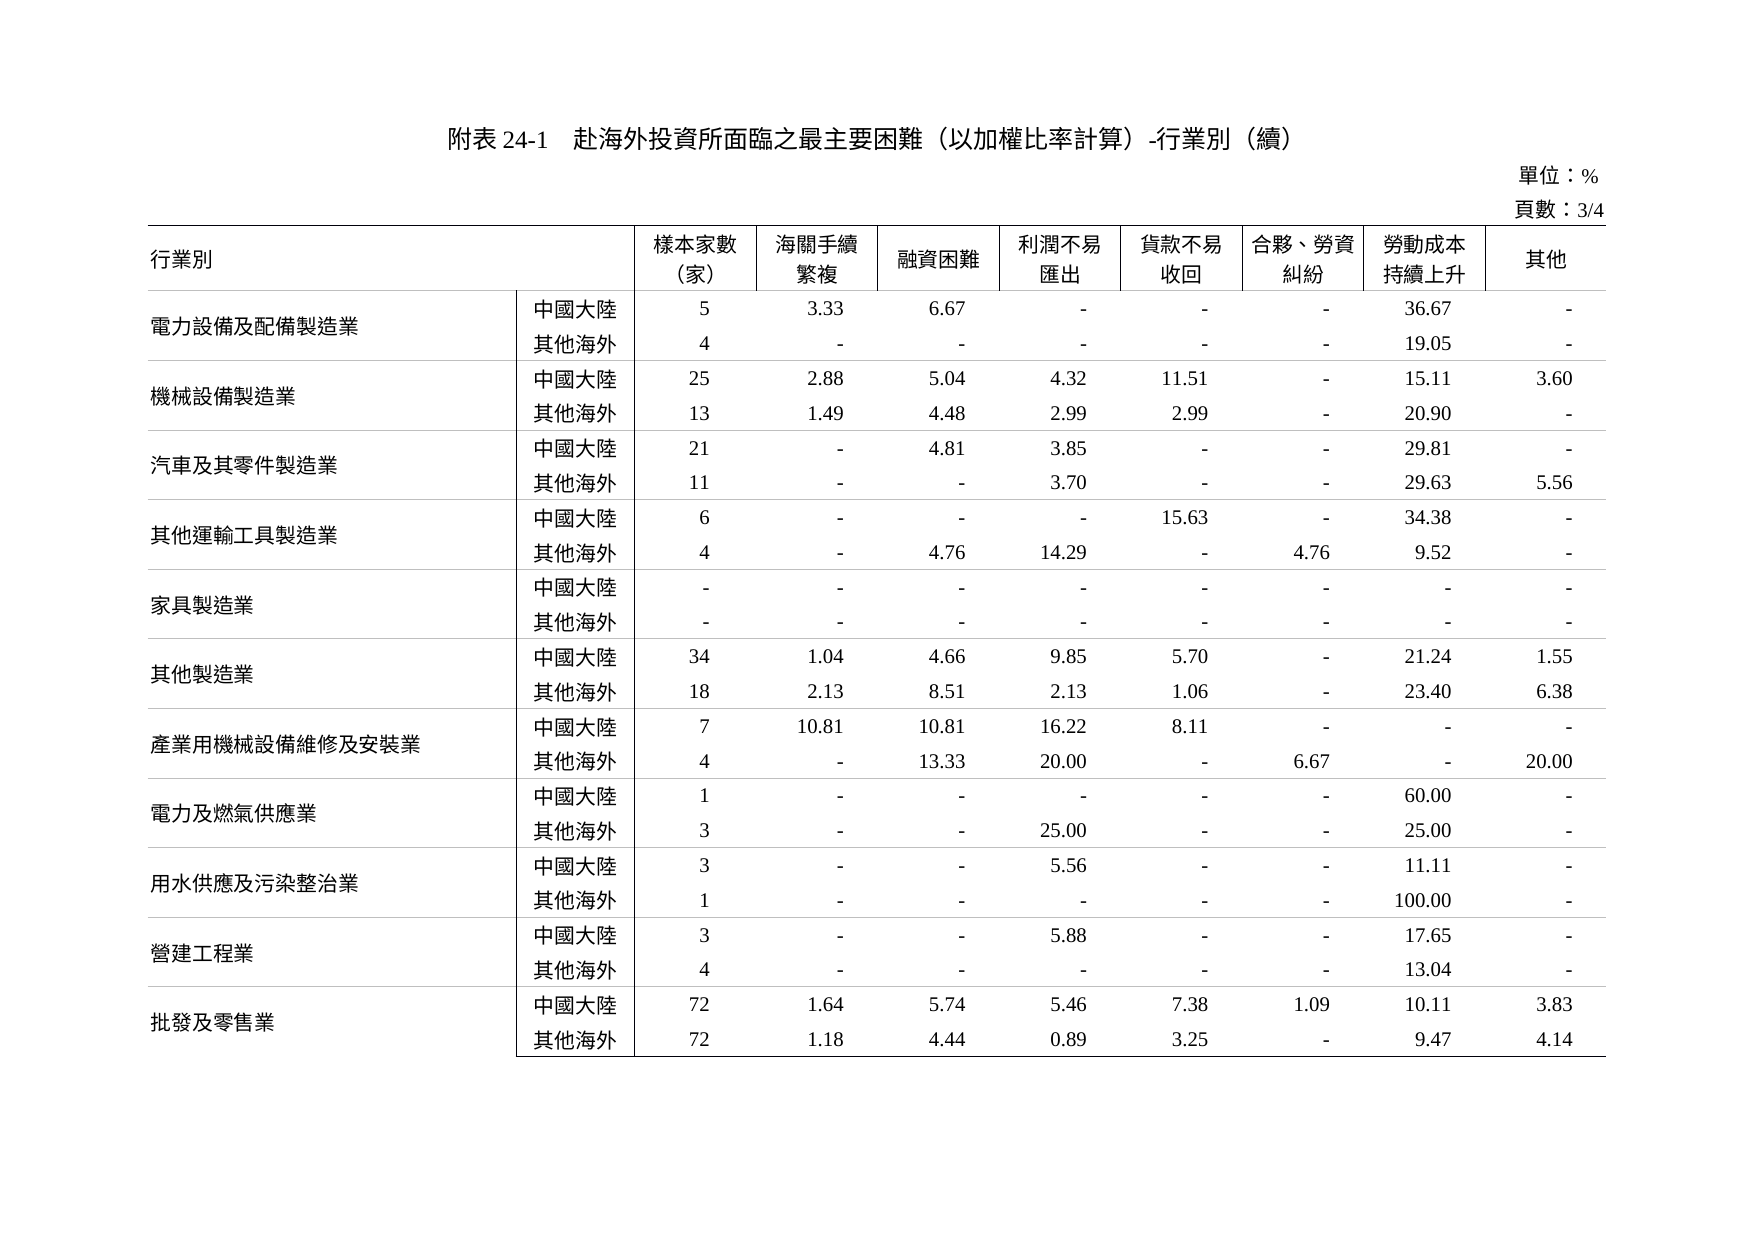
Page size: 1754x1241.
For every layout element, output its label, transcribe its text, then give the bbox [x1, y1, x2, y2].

table_cell 4.32 [999, 361, 1121, 395]
table_cell 勞動成本 持續上升 [1364, 226, 1485, 290]
table_cell - [1121, 918, 1242, 951]
table_cell - [999, 500, 1121, 534]
table_cell - [756, 500, 878, 534]
table_cell - [1242, 604, 1364, 638]
table_cell - [878, 570, 999, 603]
table_cell - [756, 848, 878, 882]
table_cell 2.99 [1121, 395, 1242, 429]
table_cell - [999, 951, 1121, 986]
table_cell - [1121, 464, 1242, 499]
table_cell - [1242, 848, 1364, 882]
table_cell 其他海外 [517, 812, 634, 847]
table_cell 21.24 [1364, 639, 1485, 673]
table_cell 4.66 [878, 639, 999, 673]
table_cell 34.38 [1364, 500, 1485, 534]
table_cell 其他海外 [517, 395, 634, 429]
table_cell 機械設備製造業 [148, 361, 516, 429]
table_cell - [756, 918, 878, 951]
table_cell 9.47 [1364, 1021, 1485, 1056]
table_cell - [1121, 812, 1242, 847]
table_cell 23.40 [1364, 673, 1485, 708]
table_cell 9.85 [999, 639, 1121, 673]
table_cell 4 [635, 951, 756, 986]
table_cell 10.81 [756, 709, 878, 743]
table_cell 其他海外 [517, 464, 634, 499]
table_cell 5.88 [999, 918, 1121, 951]
table_cell 電力及燃氣供應業 [148, 779, 516, 847]
table_cell - [1485, 848, 1606, 882]
table_cell 其他 [1486, 226, 1606, 290]
table_cell 批發及零售業 [148, 987, 516, 1056]
table_cell - [878, 779, 999, 812]
table_cell - [999, 570, 1121, 603]
table_cell - [756, 812, 878, 847]
table_cell - [1121, 431, 1242, 464]
table_cell 4.76 [878, 534, 999, 569]
table_cell 72 [635, 1021, 756, 1056]
table_cell - [878, 882, 999, 917]
table_cell 10.81 [878, 709, 999, 743]
table_cell 融資困難 [878, 226, 999, 290]
table_cell - [1485, 812, 1606, 847]
table_cell - [756, 882, 878, 917]
table_cell - [756, 325, 878, 360]
table_cell 中國大陸 [517, 361, 634, 395]
table_cell 15.63 [1121, 500, 1242, 534]
table_cell 1 [635, 882, 756, 917]
table_cell 中國大陸 [517, 431, 634, 464]
table_cell 1.18 [756, 1021, 878, 1056]
table_cell 5.74 [878, 987, 999, 1021]
table_cell - [1242, 570, 1364, 603]
table_cell - [1485, 951, 1606, 986]
table_cell - [1485, 395, 1606, 429]
table_cell 5.04 [878, 361, 999, 395]
table_cell 20.90 [1364, 395, 1485, 429]
table_cell - [1121, 882, 1242, 917]
table_cell 25 [635, 361, 756, 395]
table_cell - [999, 325, 1121, 360]
table_cell 家具製造業 [148, 570, 516, 638]
table_cell 14.29 [999, 534, 1121, 569]
table_cell 其他海外 [517, 325, 634, 360]
table_cell 5.46 [999, 987, 1121, 1021]
table_cell - [1364, 709, 1485, 743]
table_cell 60.00 [1364, 779, 1485, 812]
table_cell 其他海外 [517, 673, 634, 708]
table_cell - [1121, 604, 1242, 638]
table_cell 海關手續 繁複 [757, 226, 877, 290]
table_cell - [756, 534, 878, 569]
table_cell 8.51 [878, 673, 999, 708]
table_cell - [1242, 431, 1364, 464]
table_cell - [1242, 918, 1364, 951]
table_cell - [1242, 709, 1364, 743]
table_cell 16.22 [999, 709, 1121, 743]
table_cell - [1242, 882, 1364, 917]
table_cell - [878, 500, 999, 534]
table_cell 3.85 [999, 431, 1121, 464]
table_cell 36.67 [1364, 291, 1485, 325]
table_header 附表24-1 赴海外投資所面臨之最主要困難（以加權比率計算）-行業別（續） [148, 118, 1606, 158]
table_cell 15.11 [1364, 361, 1485, 395]
table_cell 20.00 [1485, 743, 1606, 777]
table_cell 2.88 [756, 361, 878, 395]
table_cell 其他海外 [517, 882, 634, 917]
table_cell 21 [635, 431, 756, 464]
table_cell 樣本家數（家） [635, 226, 756, 290]
table_cell - [756, 779, 878, 812]
table_cell - [1242, 951, 1364, 986]
table_cell 7.38 [1121, 987, 1242, 1021]
table_cell 中國大陸 [517, 918, 634, 951]
table_cell - [1242, 500, 1364, 534]
table_cell 貨款不易 收回 [1121, 226, 1242, 290]
table_cell - [1121, 291, 1242, 325]
table_cell 1.06 [1121, 673, 1242, 708]
table_cell - [1242, 779, 1364, 812]
table_cell 其他運輸工具製造業 [148, 500, 516, 569]
table_cell - [878, 325, 999, 360]
table_cell - [878, 604, 999, 638]
table_cell 2.99 [999, 395, 1121, 429]
table_cell - [1242, 325, 1364, 360]
table_cell 6.67 [1242, 743, 1364, 777]
table_cell 中國大陸 [517, 639, 634, 673]
table_cell 3 [635, 918, 756, 951]
table_cell - [1364, 604, 1485, 638]
table_cell 19.05 [1364, 325, 1485, 360]
table_cell 中國大陸 [517, 291, 634, 325]
table_cell - [1121, 848, 1242, 882]
table_cell 9.52 [1364, 534, 1485, 569]
table_cell 汽車及其零件製造業 [148, 431, 516, 499]
table_cell - [756, 431, 878, 464]
table_cell 3.83 [1485, 987, 1606, 1021]
table_cell - [878, 464, 999, 499]
table_cell 行業別 [148, 226, 634, 290]
table_cell 其他海外 [517, 743, 634, 777]
table_cell - [756, 951, 878, 986]
table_cell - [1485, 570, 1606, 603]
table_cell - [1485, 604, 1606, 638]
table_cell 合夥、勞資糾紛 [1243, 226, 1363, 290]
table_cell 電力設備及配備製造業 [148, 291, 516, 360]
table_cell 5.56 [999, 848, 1121, 882]
table_cell 中國大陸 [517, 848, 634, 882]
table_cell - [999, 291, 1121, 325]
table_cell 1.04 [756, 639, 878, 673]
table_cell 5.56 [1485, 464, 1606, 499]
table_cell - [1485, 431, 1606, 464]
table_cell - [635, 604, 756, 638]
table_cell 8.11 [1121, 709, 1242, 743]
table_cell 18 [635, 673, 756, 708]
table_cell - [999, 779, 1121, 812]
table_cell - [1485, 882, 1606, 917]
table_cell - [1485, 534, 1606, 569]
table_cell - [1121, 743, 1242, 777]
table_cell 中國大陸 [517, 500, 634, 534]
table_cell 4.48 [878, 395, 999, 429]
table_cell 用水供應及污染整治業 [148, 848, 516, 917]
table_cell - [1485, 325, 1606, 360]
table_cell - [999, 882, 1121, 917]
table_cell 13 [635, 395, 756, 429]
table_cell - [1485, 709, 1606, 743]
table_cell - [1364, 570, 1485, 603]
table_cell - [1242, 673, 1364, 708]
table_cell 11.51 [1121, 361, 1242, 395]
table_cell - [1242, 639, 1364, 673]
table_cell 4 [635, 534, 756, 569]
table_cell 13.04 [1364, 951, 1485, 986]
table_cell - [756, 570, 878, 603]
table_cell - [1485, 918, 1606, 951]
table_cell - [1121, 325, 1242, 360]
table_cell 產業用機械設備維修及安裝業 [148, 709, 516, 777]
table_cell 34 [635, 639, 756, 673]
table_cell 其他海外 [517, 951, 634, 986]
table_cell - [1242, 1021, 1364, 1056]
table_cell 利潤不易 匯出 [1000, 226, 1120, 290]
table_cell 1.55 [1485, 639, 1606, 673]
table_cell 6.38 [1485, 673, 1606, 708]
table_cell 營建工程業 [148, 918, 516, 986]
table_cell 4 [635, 743, 756, 777]
table_cell 頁數：3/4 [148, 192, 1606, 225]
table_cell 10.11 [1364, 987, 1485, 1021]
table_cell - [756, 743, 878, 777]
table_cell 100.00 [1364, 882, 1485, 917]
table_cell 3.70 [999, 464, 1121, 499]
table_cell - [1485, 500, 1606, 534]
table_cell 中國大陸 [517, 779, 634, 812]
table_cell 6.67 [878, 291, 999, 325]
table_cell 1.49 [756, 395, 878, 429]
table_cell 其他海外 [517, 604, 634, 638]
table_cell 4.76 [1242, 534, 1364, 569]
table_cell - [1242, 291, 1364, 325]
table_cell 3 [635, 848, 756, 882]
table_cell 25.00 [999, 812, 1121, 847]
table_cell 3.33 [756, 291, 878, 325]
table_cell 其他製造業 [148, 639, 516, 708]
table_cell 中國大陸 [517, 570, 634, 603]
table_cell 11.11 [1364, 848, 1485, 882]
table_cell 2.13 [999, 673, 1121, 708]
table_cell - [999, 604, 1121, 638]
table_cell 中國大陸 [517, 709, 634, 743]
table_cell - [756, 464, 878, 499]
table_cell 其他海外 [517, 534, 634, 569]
table_cell 4.44 [878, 1021, 999, 1056]
table_cell - [878, 848, 999, 882]
table_cell 13.33 [878, 743, 999, 777]
table_cell 3.25 [1121, 1021, 1242, 1056]
table_cell 4.81 [878, 431, 999, 464]
table_cell 29.63 [1364, 464, 1485, 499]
table_cell 其他海外 [517, 1021, 634, 1056]
table_cell 4 [635, 325, 756, 360]
table_cell 7 [635, 709, 756, 743]
table_cell 0.89 [999, 1021, 1121, 1056]
table_cell 3.60 [1485, 361, 1606, 395]
table_cell 72 [635, 987, 756, 1021]
table_cell - [1485, 291, 1606, 325]
table_cell - [1121, 951, 1242, 986]
table_cell - [1121, 534, 1242, 569]
table_cell - [1121, 779, 1242, 812]
table_cell 2.13 [756, 673, 878, 708]
table_cell 1 [635, 779, 756, 812]
table_cell - [878, 812, 999, 847]
table_cell 6 [635, 500, 756, 534]
table_cell - [1364, 743, 1485, 777]
table_cell - [756, 604, 878, 638]
table_cell 5.70 [1121, 639, 1242, 673]
table_cell 17.65 [1364, 918, 1485, 951]
table_cell 20.00 [999, 743, 1121, 777]
table_cell 29.81 [1364, 431, 1485, 464]
table_cell - [1242, 361, 1364, 395]
table_cell 3 [635, 812, 756, 847]
table_cell - [878, 951, 999, 986]
table_cell 1.64 [756, 987, 878, 1021]
table_cell - [1485, 779, 1606, 812]
table_cell 中國大陸 [517, 987, 634, 1021]
table_cell 5 [635, 291, 756, 325]
table_cell - [1121, 570, 1242, 603]
table_cell - [1242, 812, 1364, 847]
table_cell 1.09 [1242, 987, 1364, 1021]
table_cell - [878, 918, 999, 951]
table_cell 4.14 [1485, 1021, 1606, 1056]
table_cell - [1242, 464, 1364, 499]
table_cell - [635, 570, 756, 603]
table_cell 25.00 [1364, 812, 1485, 847]
table_cell 單位：% [148, 158, 1606, 192]
table_cell - [1242, 395, 1364, 429]
table_cell 11 [635, 464, 756, 499]
